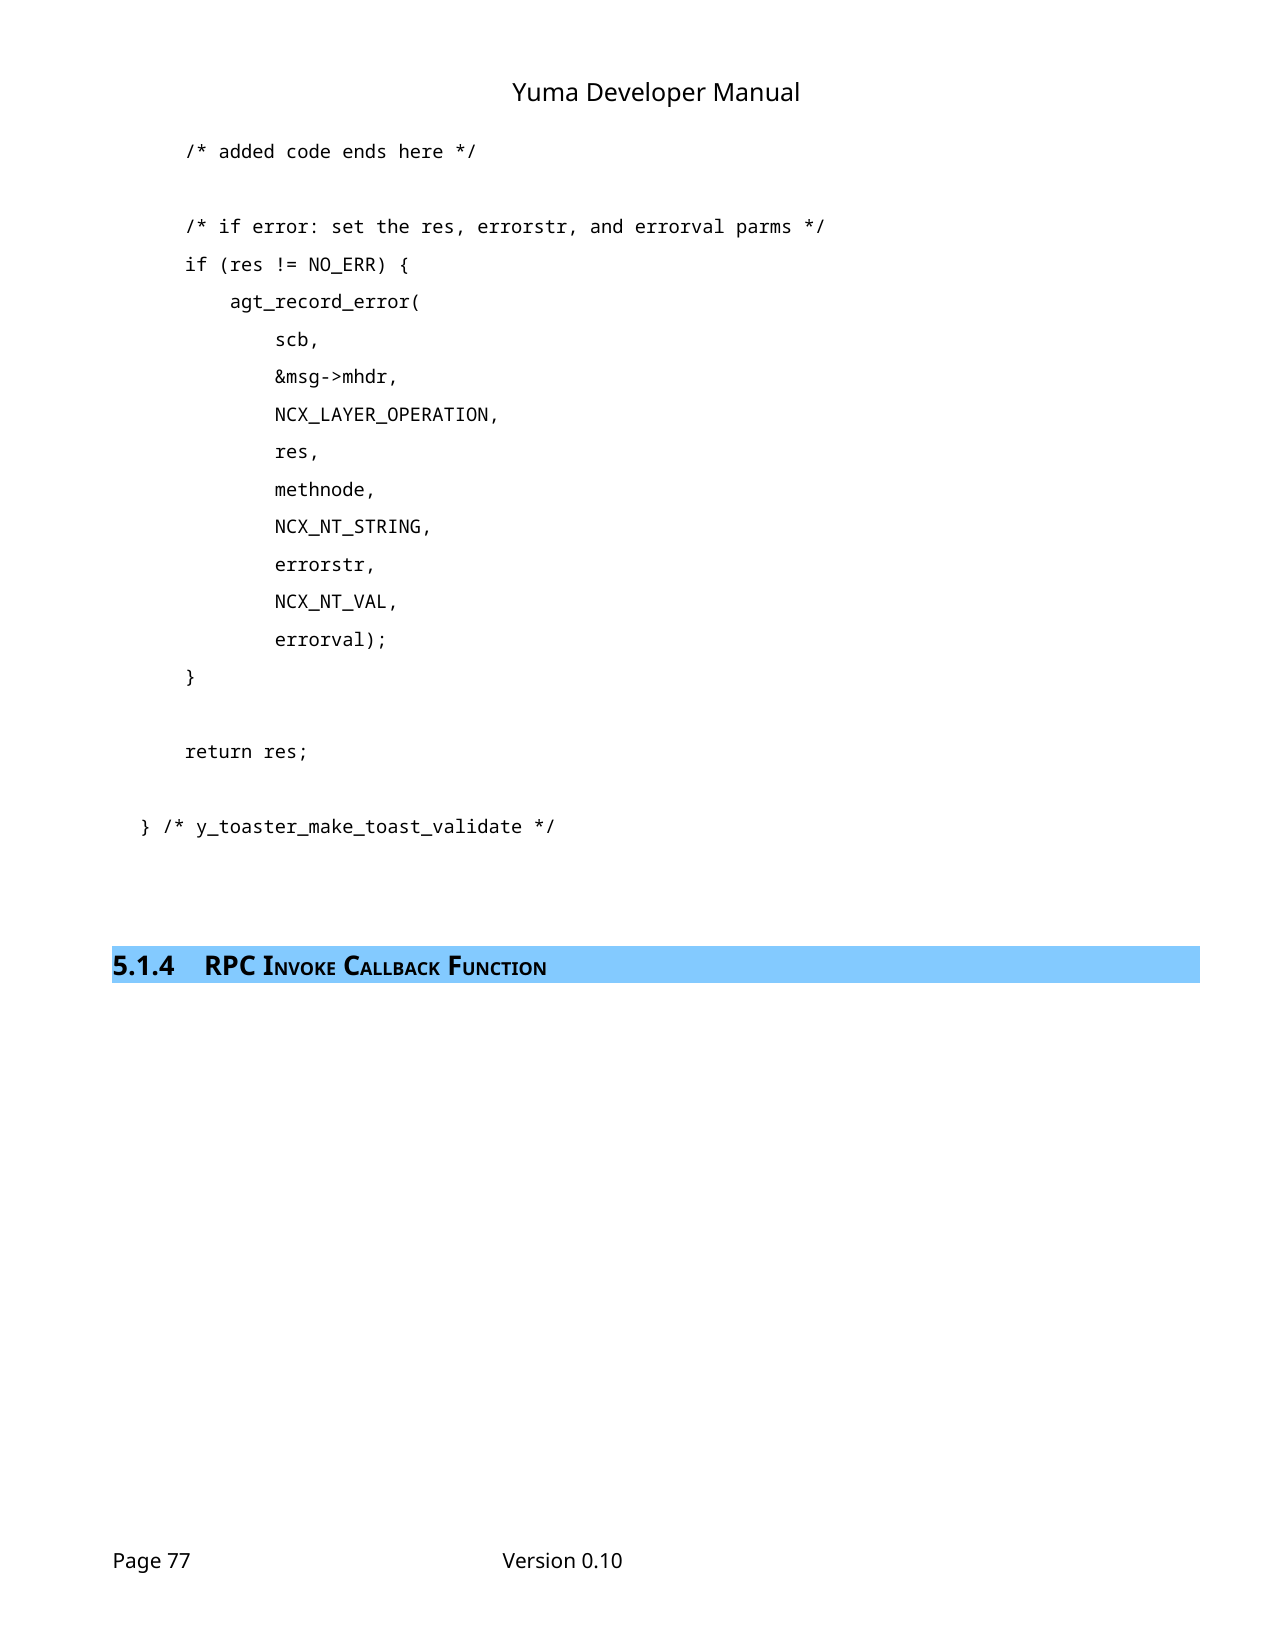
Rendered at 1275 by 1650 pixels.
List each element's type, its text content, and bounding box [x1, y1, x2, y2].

text if (res != NO_ERR) { [139, 251, 1200, 277]
text errorval); [139, 626, 1200, 652]
text res, [139, 438, 1200, 464]
text NCX_LAYER_OPERATION, [139, 401, 1200, 427]
text errorstr, [139, 551, 1200, 577]
text agt_record_error( [139, 288, 1200, 314]
subtitle RPC Invoke Callback Function [112, 946, 1200, 983]
text } [139, 663, 1200, 689]
text scb, [139, 326, 1200, 352]
text /* added code ends here */ [139, 138, 1200, 164]
text NCX_NT_STRING, [139, 513, 1200, 539]
text &msg->mhdr, [139, 363, 1200, 389]
text return res; [139, 738, 1200, 764]
text } /* y_toaster_make_toast_validate */ [139, 813, 1200, 839]
text /* if error: set the res, errorstr, and errorval parms */ [139, 213, 1200, 239]
text methnode, [139, 476, 1200, 502]
text NCX_NT_VAL, [139, 588, 1200, 614]
